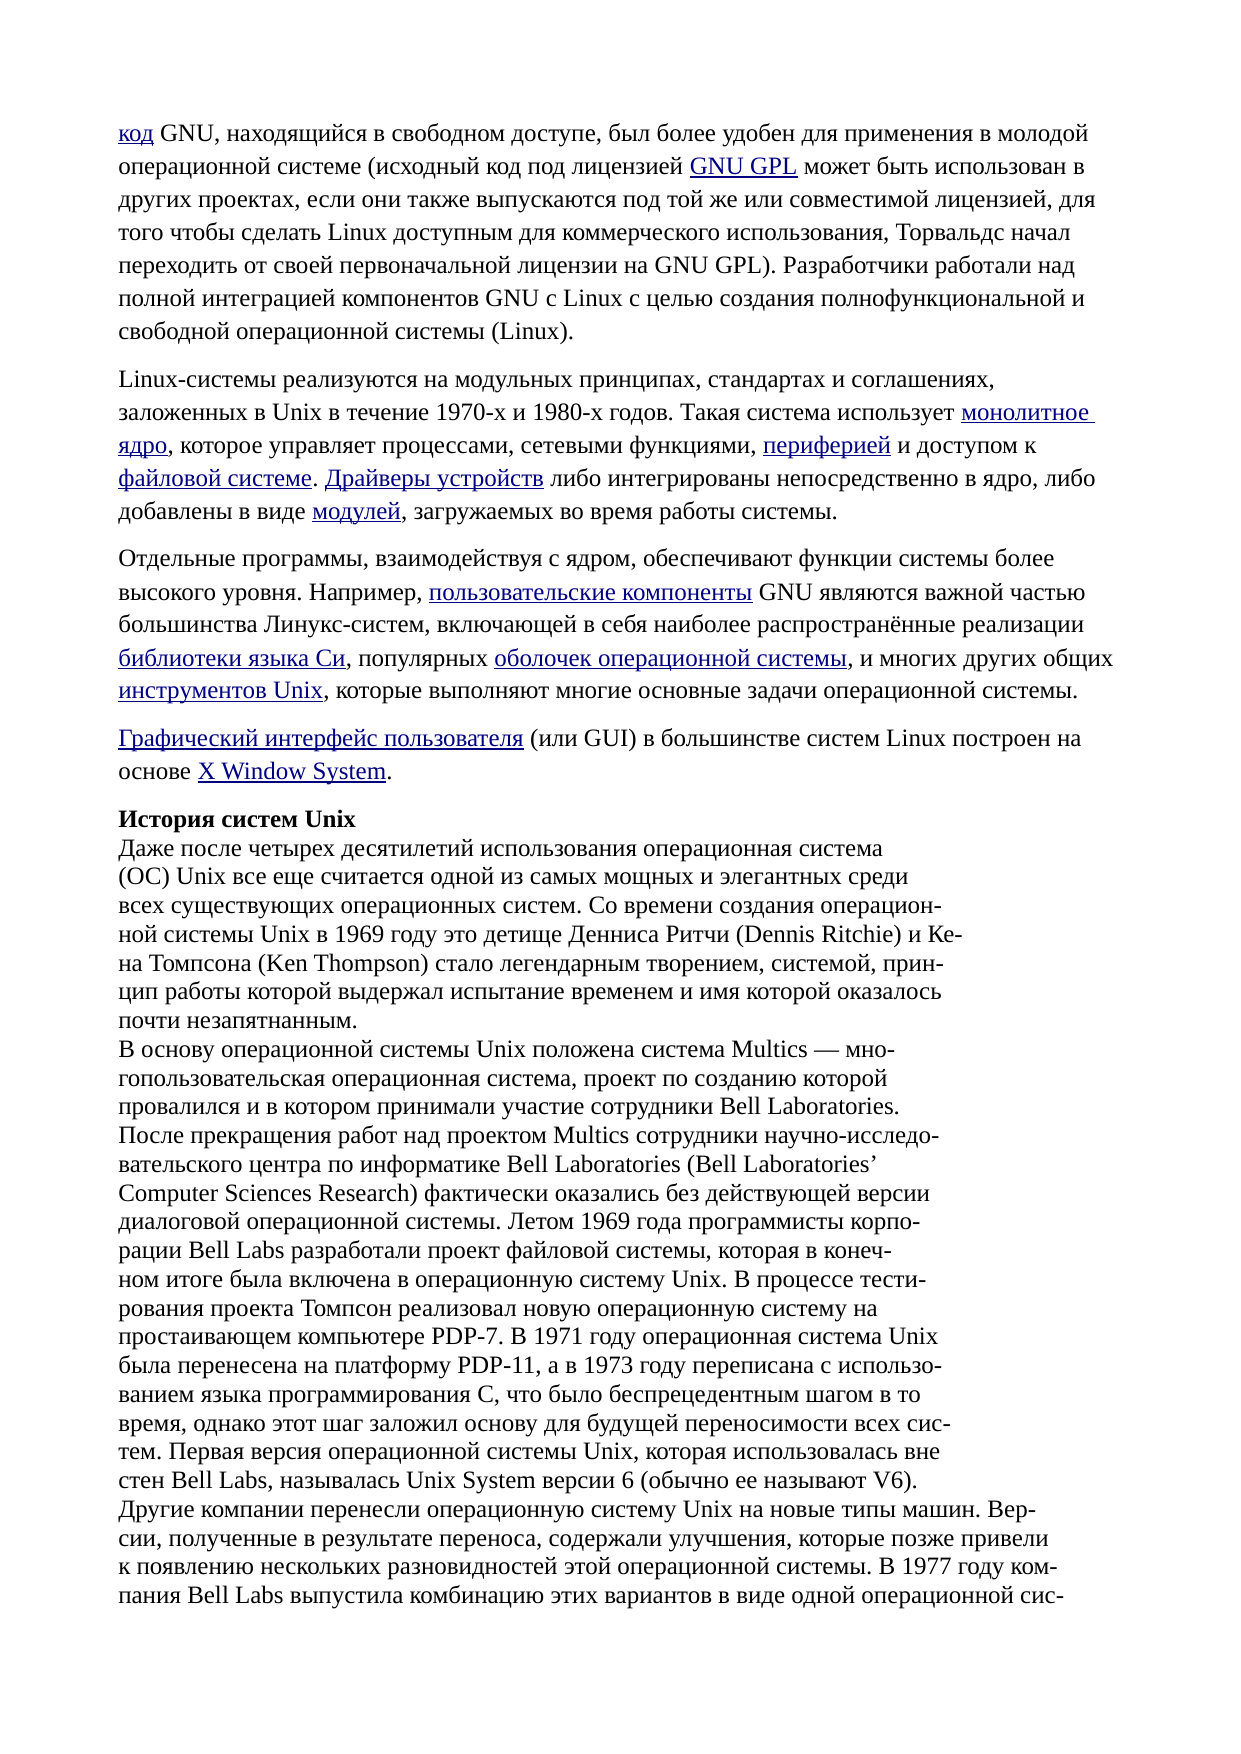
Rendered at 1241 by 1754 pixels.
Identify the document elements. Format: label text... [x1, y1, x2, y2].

text Даже после четырех десятилетий использования операционная система [118, 833, 1122, 861]
text стен Bell Labs, называлась Unix System версии 6 (обычно ее называют V6). [118, 1465, 1122, 1494]
text Linux-системы реализуются на модульных принципах, стандартах и соглашениях, заложенных в Unix в течение 1970-х и 1980-х годов. Такая система использует монолитное ядро, которое управляет процессами, сетевыми функциями, периферией и доступом к файловой системе. Драйверы устройств либо интегрированы непосредственно в ядро, либо добавлены в виде модулей, загружаемых во время работы системы. [118, 364, 1122, 525]
text всех существующих операционных систем. Со времени создания операцион- [118, 890, 1122, 919]
text История систем Unix [118, 804, 1122, 833]
text провалился и в котором принимали участие сотрудники Bell Laboratories. [118, 1091, 1122, 1120]
text сии, полученные в результате переноса, содержали улучшения, которые позже привели [118, 1523, 1122, 1551]
text рования проекта Томпсон реализовал новую операционную систему на [118, 1293, 1122, 1321]
text почти незапятнанным. [118, 1005, 1122, 1034]
text была перенесена на платформу PDP-11, а в 1973 году переписана с использо- [118, 1350, 1122, 1379]
text Другие компании перенесли операционную систему Unix на новые типы машин. Вер- [118, 1494, 1122, 1523]
text цип работы которой выдержал испытание временем и имя которой оказалось [118, 976, 1122, 1005]
text диалоговой операционной системы. Летом 1969 года программисты корпо- [118, 1206, 1122, 1235]
text простаивающем компьютере PDP-7. В 1971 году операционная система Unix [118, 1321, 1122, 1350]
text ванием языка программирования C, что было беспрецедентным шагом в то [118, 1379, 1122, 1408]
text Отдельные программы, взаимодействуя с ядром, обеспечивают функции системы более высокого уровня. Например, пользовательские компоненты GNU являются важной частью большинства Линукс-систем, включающей в себя наиболее распространённые реализации библиотеки языка Си, популярных оболочек операционной системы, и многих других общих инструментов Unix, которые выполняют многие основные задачи операционной системы. [118, 543, 1122, 704]
text к появлению нескольких разновидностей этой операционной системы. В 1977 году ком- [118, 1551, 1122, 1580]
text ном итоге была включена в операционную систему Unix. В процессе тести- [118, 1264, 1122, 1293]
text гопользовательская операционная система, проект по созданию которой [118, 1063, 1122, 1091]
text рации Bell Labs разработали проект файловой системы, которая в конеч- [118, 1235, 1122, 1264]
text ной системы Unix в 1969 году это детище Денниса Ритчи (Dennis Ritchie) и Ке- [118, 919, 1122, 948]
text Computer Sciences Research) фактически оказались без действующей версии [118, 1178, 1122, 1206]
text на Томпсона (Ken Thompson) стало легендарным творением, системой, прин- [118, 948, 1122, 976]
text Графический интерфейс пользователя (или GUI) в большинстве систем Linux построен на основе X Window System. [118, 723, 1122, 785]
text вательского центра по информатике Bell Laboratories (Bell Laboratories’ [118, 1149, 1122, 1178]
text время, однако этот шаг заложил основу для будущей переносимости всех сис- [118, 1408, 1122, 1436]
text код GNU, находящийся в свободном доступе, был более удобен для применения в молодой операционной системе (исходный код под лицензией GNU GPL может быть использован в других проектах, если они также выпускаются под той же или совместимой лицензией, для того чтобы сделать Linux доступным для коммерческого использования, Торвальдс начал переходить от своей первоначальной лицензии на GNU GPL). Разработчики работали над полной интеграцией компонентов GNU с Linux с целью создания полнофункциональной и свободной операционной системы (Linux). [118, 118, 1122, 345]
text После прекращения работ над проектом Multics сотрудники научно-исследо- [118, 1120, 1122, 1149]
text (ОС) Unix все еще считается одной из самых мощных и элегантных среди [118, 861, 1122, 890]
text тем. Первая версия операционной системы Unix, которая использовалась вне [118, 1436, 1122, 1465]
text пания Bell Labs выпустила комбинацию этих вариантов в виде одной операционной сис- [118, 1580, 1122, 1609]
text В основу операционной системы Unix положена система Multics — мно- [118, 1034, 1122, 1063]
